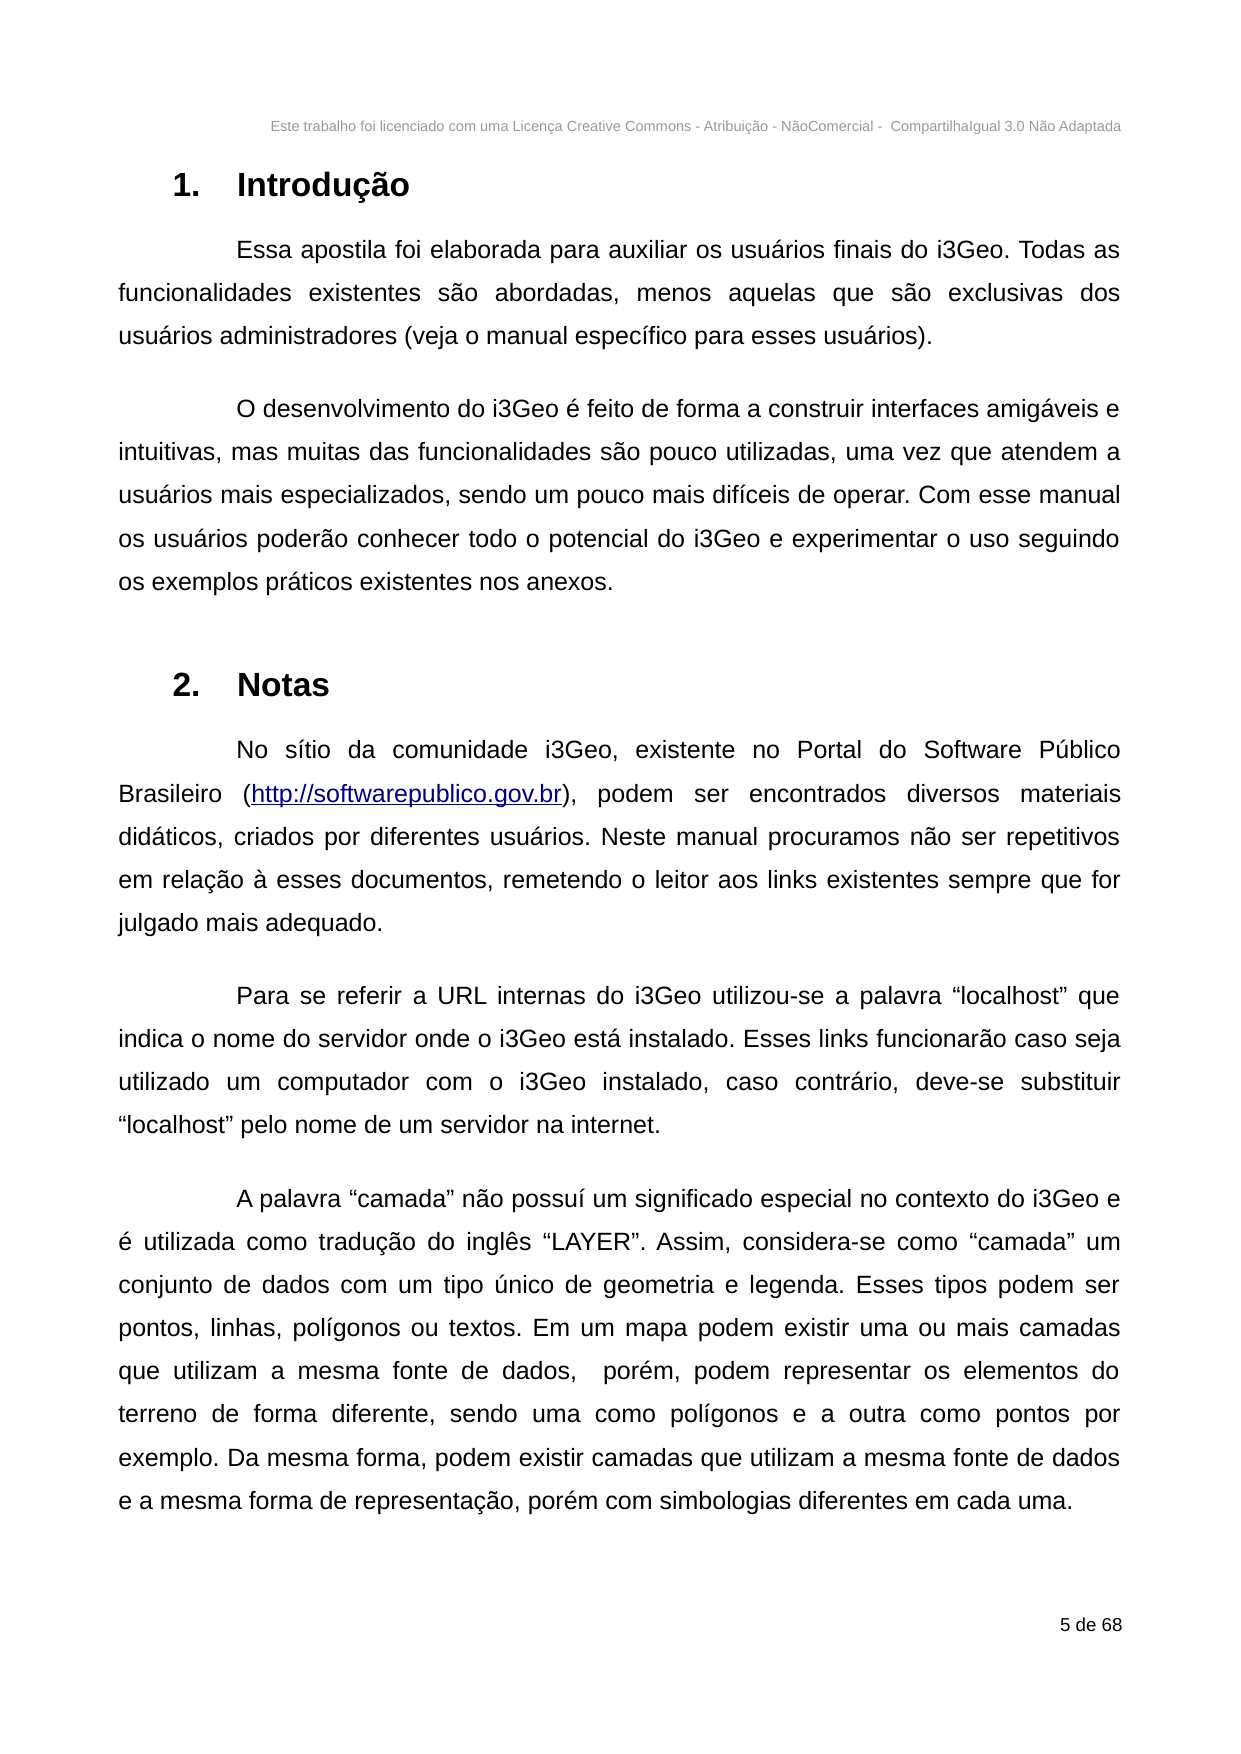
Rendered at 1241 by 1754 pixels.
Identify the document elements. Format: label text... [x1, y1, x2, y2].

text No sítio da comunidade i3Geo, existente no Portal do Software Público Brasileiro (http://softwarepublico.gov.br), podem ser encontrados diversos materiais didáticos, criados por diferentes usuários. Neste manual procuramos não ser repetitivos em relação à esses documentos, remetendo o leitor aos links existentes sempre que for julgado mais adequado. [118, 735, 1122, 937]
text A palavra “camada” não possuí um significado especial no contexto do i3Geo e é utilizada como tradução do inglês “LAYER”. Assim, considera-se como “camada” um conjunto de dados com um tipo único de geometria e legenda. Esses tipos podem ser pontos, linhas, polígonos ou textos. Em um mapa podem existir uma ou mais camadas que utilizam a mesma fonte de dados, porém, podem representar os elementos do terreno de forma diferente, sendo uma como polígonos e a outra como pontos por exemplo. Da mesma forma, podem existir camadas que utilizam a mesma fonte de dados e a mesma forma de representação, porém com simbologias diferentes em cada uma. [118, 1184, 1122, 1514]
text Para se referir a URL internas do i3Geo utilizou-se a palavra “localhost” que indica o nome do servidor onde o i3Geo está instalado. Esses links funcionarão caso seja utilizado um computador com o i3Geo instalado, caso contrário, deve-se substituir “localhost” pelo nome de um servidor na internet. [118, 981, 1122, 1139]
subtitle Introdução [163, 164, 1077, 203]
text Essa apostila foi elaborada para auxiliar os usuários finais do i3Geo. Todas as funcionalidades existentes são abordadas, menos aquelas que são exclusivas dos usuários administradores (veja o manual específico para esses usuários). [118, 235, 1122, 350]
subtitle Notas [163, 665, 1077, 704]
text O desenvolvimento do i3Geo é feito de forma a construir interfaces amigáveis e intuitivas, mas muitas das funcionalidades são pouco utilizadas, uma vez que atendem a usuários mais especializados, sendo um pouco mais difíceis de operar. Com esse manual os usuários poderão conhecer todo o potencial do i3Geo e experimentar o uso seguindo os exemplos práticos existentes nos anexos. [118, 394, 1122, 596]
